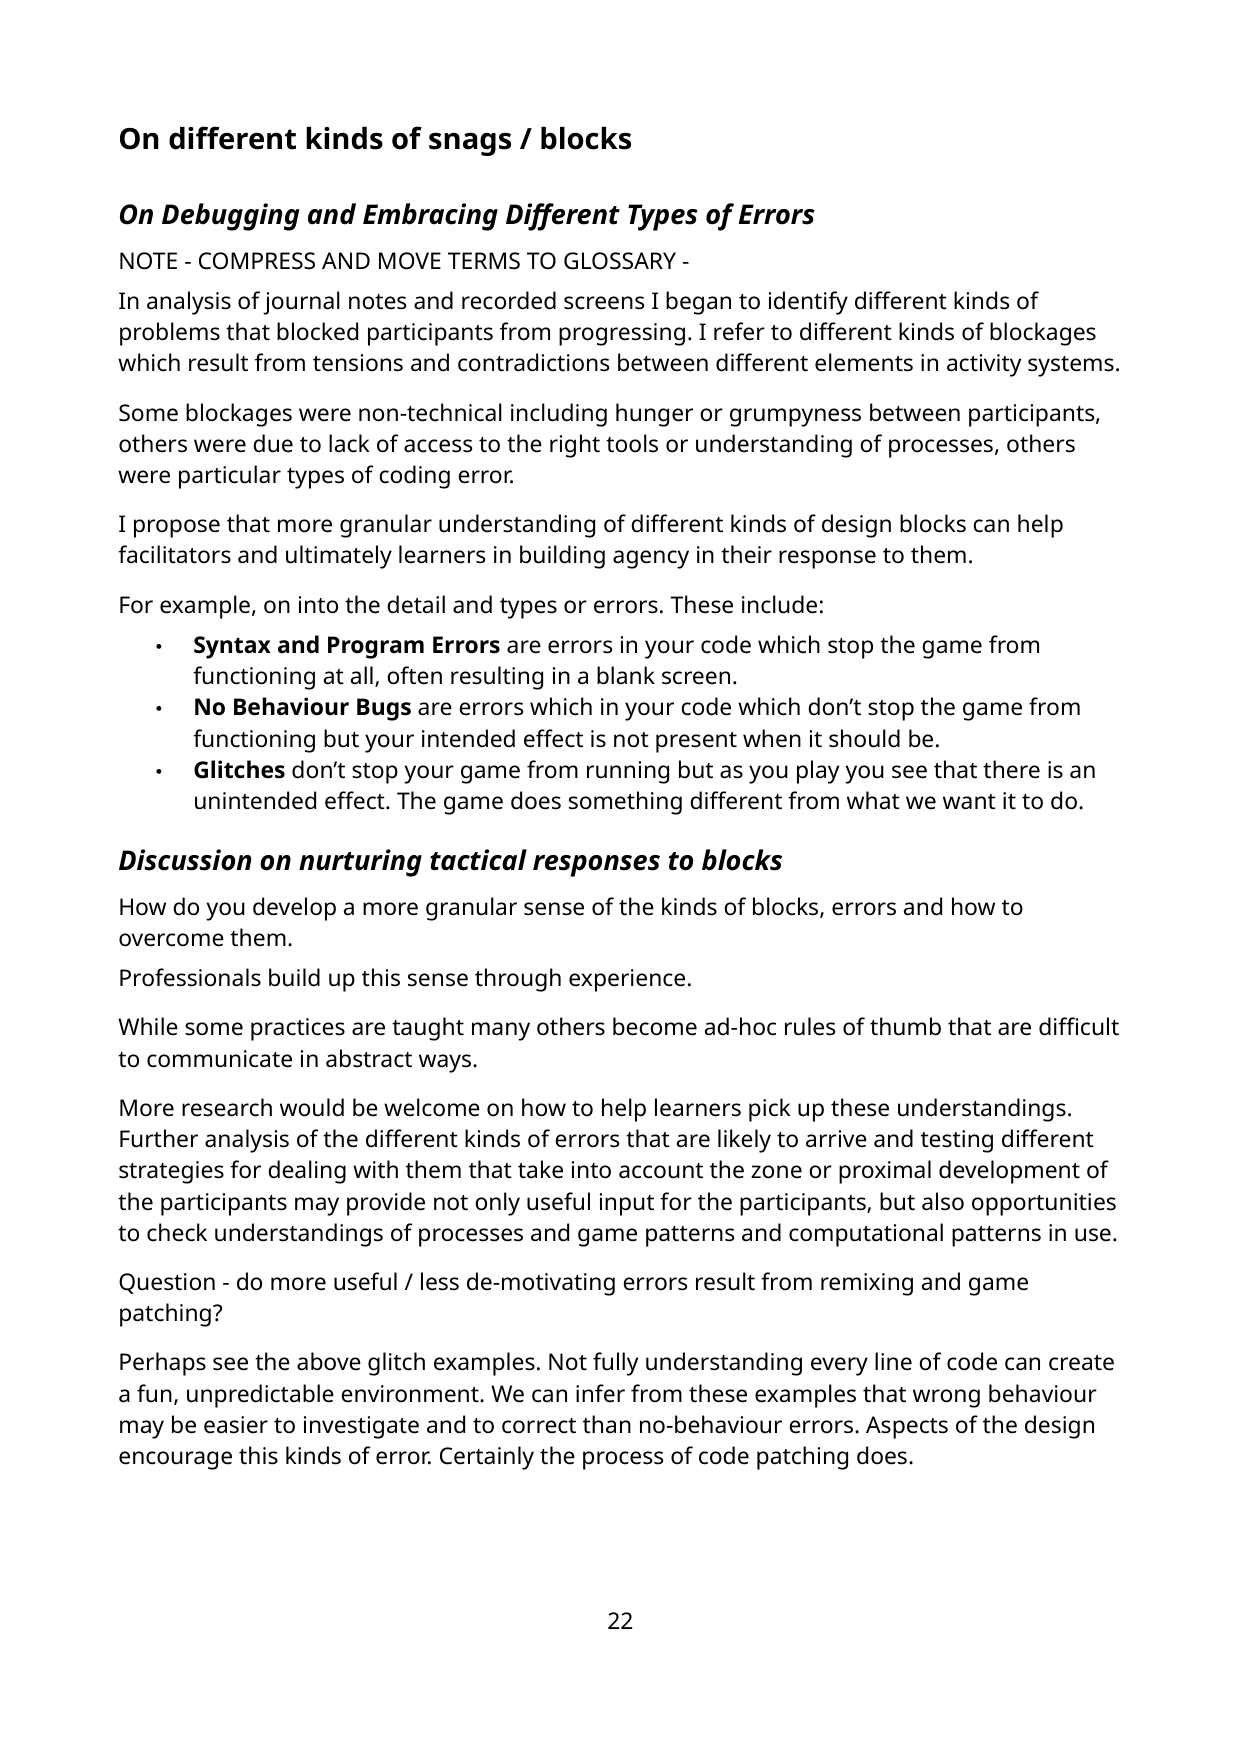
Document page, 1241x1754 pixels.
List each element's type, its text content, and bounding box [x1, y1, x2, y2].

list Syntax and Program Errors are errors in your code which stop the game from functioning at all, often resulting in a blank screen. [156, 629, 1122, 691]
text Professionals build up this sense through experience. [118, 962, 1122, 993]
text NOTE - COMPRESS AND MOVE TERMS TO GLOSSARY - [118, 245, 1122, 276]
text I propose that more granular understanding of different kinds of design blocks can help facilitators and ultimately learners in building agency in their response to them. [118, 508, 1122, 571]
list No Behaviour Bugs are errors which in your code which don’t stop the game from functioning but your intended effect is not present when it should be. [156, 691, 1122, 754]
list Glitches don’t stop your game from running but as you play you see that there is an unintended effect. The game does something different from what we want it to do. [156, 754, 1122, 816]
text How do you develop a more granular sense of the kinds of blocks, errors and how to overcome them. [118, 891, 1122, 953]
text More research would be welcome on how to help learners pick up these understandings. Further analysis of the different kinds of errors that are likely to arrive and testing different strategies for dealing with them that take into account the zone or proximal development of the participants may provide not only useful input for the participants, but also opportunities to check understandings of processes and game patterns and computational patterns in use. [118, 1092, 1122, 1248]
subtitle Discussion on nurturing tactical responses to blocks [118, 841, 1122, 878]
text Some blockages were non-technical including hunger or grumpyness between participants, others were due to lack of access to the right tools or understanding of processes, others were particular types of coding error. [118, 397, 1122, 490]
subtitle On different kinds of snags / blocks [118, 118, 1122, 158]
text While some practices are taught many others become ad-hoc rules of thumb that are difficult to communicate in abstract ways. [118, 1011, 1122, 1074]
text Perhaps see the above glitch examples. Not fully understanding every line of code can create a fun, unpredictable environment. We can infer from these examples that wrong behaviour may be easier to investigate and to correct than no-behaviour errors. Aspects of the design encourage this kinds of error. Certainly the process of code patching does. [118, 1346, 1122, 1471]
text For example, on into the detail and types or errors. These include: [118, 589, 1122, 620]
subtitle On Debugging and Embracing Different Types of Errors [118, 195, 1122, 232]
text In analysis of journal notes and recorded screens I began to identify different kinds of problems that blocked participants from progressing. I refer to different kinds of blockages which result from tensions and contradictions between different elements in activity systems. [118, 285, 1122, 379]
text Question - do more useful / less de-motivating errors result from remixing and game patching? [118, 1266, 1122, 1328]
